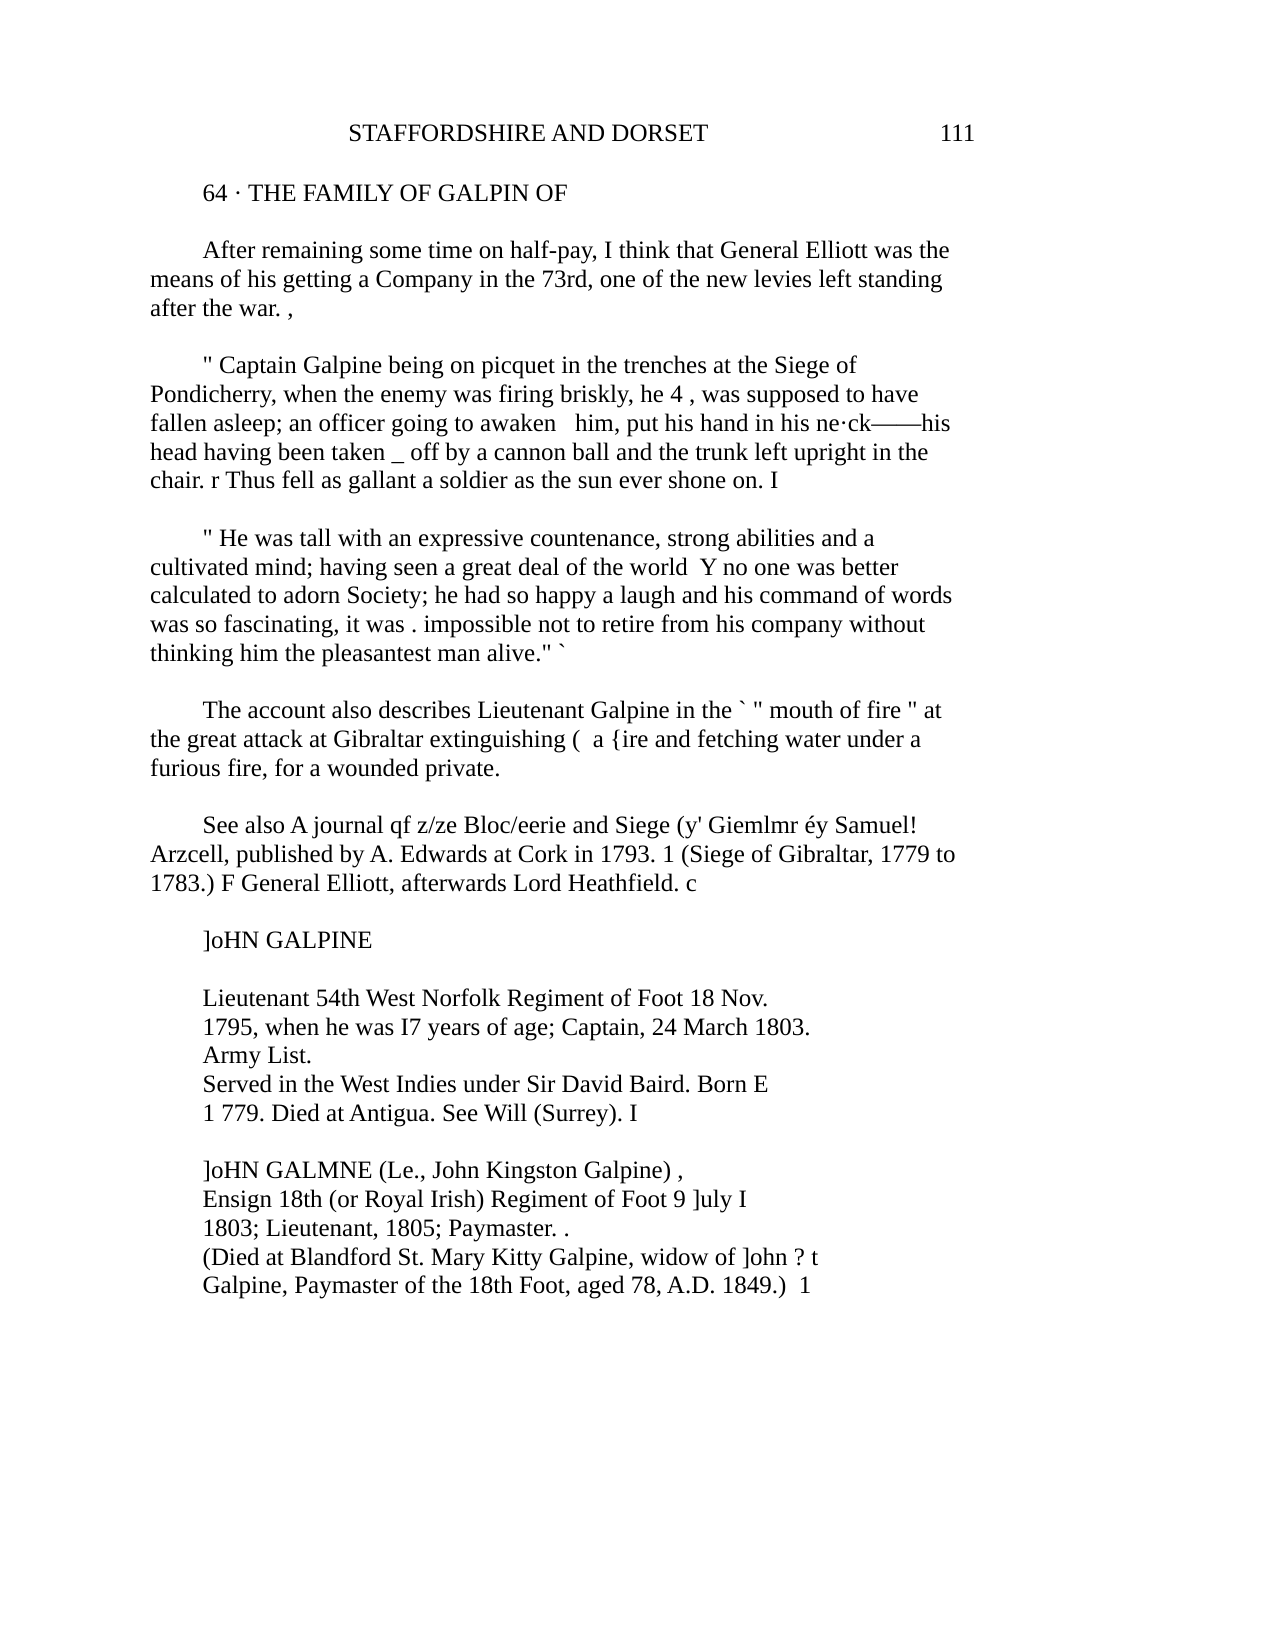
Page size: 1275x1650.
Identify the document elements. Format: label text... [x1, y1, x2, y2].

text Army List. [150, 1041, 975, 1069]
text 1 779. Died at Antigua. See Will (Surrey). I [150, 1098, 975, 1127]
text " Captain Galpine being on picquet in the trenches at the Siege of Pondicherry, when the enemy was firing briskly, he 4 , was supposed to have fallen asleep; an officer going to awaken him, put his hand in his ne·ck——his head having been taken _ off by a cannon ball and the trunk left upright in the chair. r Thus fell as gallant a soldier as the sun ever shone on. I [150, 351, 975, 494]
text ]oHN GALPINE [150, 926, 975, 954]
text See also A journal qf z/ze Bloc/eerie and Siege (y' Giemlmr éy Samuel! Arzcell, published by A. Edwards at Cork in 1793. 1 (Siege of Gibraltar, 1779 to 1783.) F General Elliott, afterwards Lord Heathfield. c [150, 811, 975, 897]
text After remaining some time on half-pay, I think that General Elliott was the means of his getting a Company in the 73rd, one of the new levies left standing after the war. , [150, 236, 975, 322]
text Galpine, Paymaster of the 18th Foot, aged 78, A.D. 1849.) 1 [150, 1271, 975, 1299]
text 1803; Lieutenant, 1805; Paymaster. . [150, 1213, 975, 1242]
text ]oHN GALMNE (Le., John Kingston Galpine) , [150, 1156, 975, 1184]
text (Died at Blandford St. Mary Kitty Galpine, widow of ]ohn ? t [150, 1242, 975, 1271]
text Served in the West Indies under Sir David Baird. Born E [150, 1069, 975, 1098]
text Lieutenant 54th West Norfolk Regiment of Foot 18 Nov. [150, 983, 975, 1012]
text Ensign 18th (or Royal Irish) Regiment of Foot 9 ]uly I [150, 1184, 975, 1213]
text 64 · THE FAMILY OF GALPIN OF [150, 178, 975, 207]
text The account also describes Lieutenant Galpine in the ` " mouth of fire " at the great attack at Gibraltar extinguishing ( a {ire and fetching water under a furious fire, for a wounded private. [150, 696, 975, 782]
text 1795, when he was I7 years of age; Captain, 24 March 1803. [150, 1012, 975, 1041]
text " He was tall with an expressive countenance, strong abilities and a cultivated mind; having seen a great deal of the world Y no one was better calculated to adorn Society; he had so happy a laugh and his command of words was so fascinating, it was . impossible not to retire from his company without thinking him the pleasantest man alive." ` [150, 523, 975, 667]
